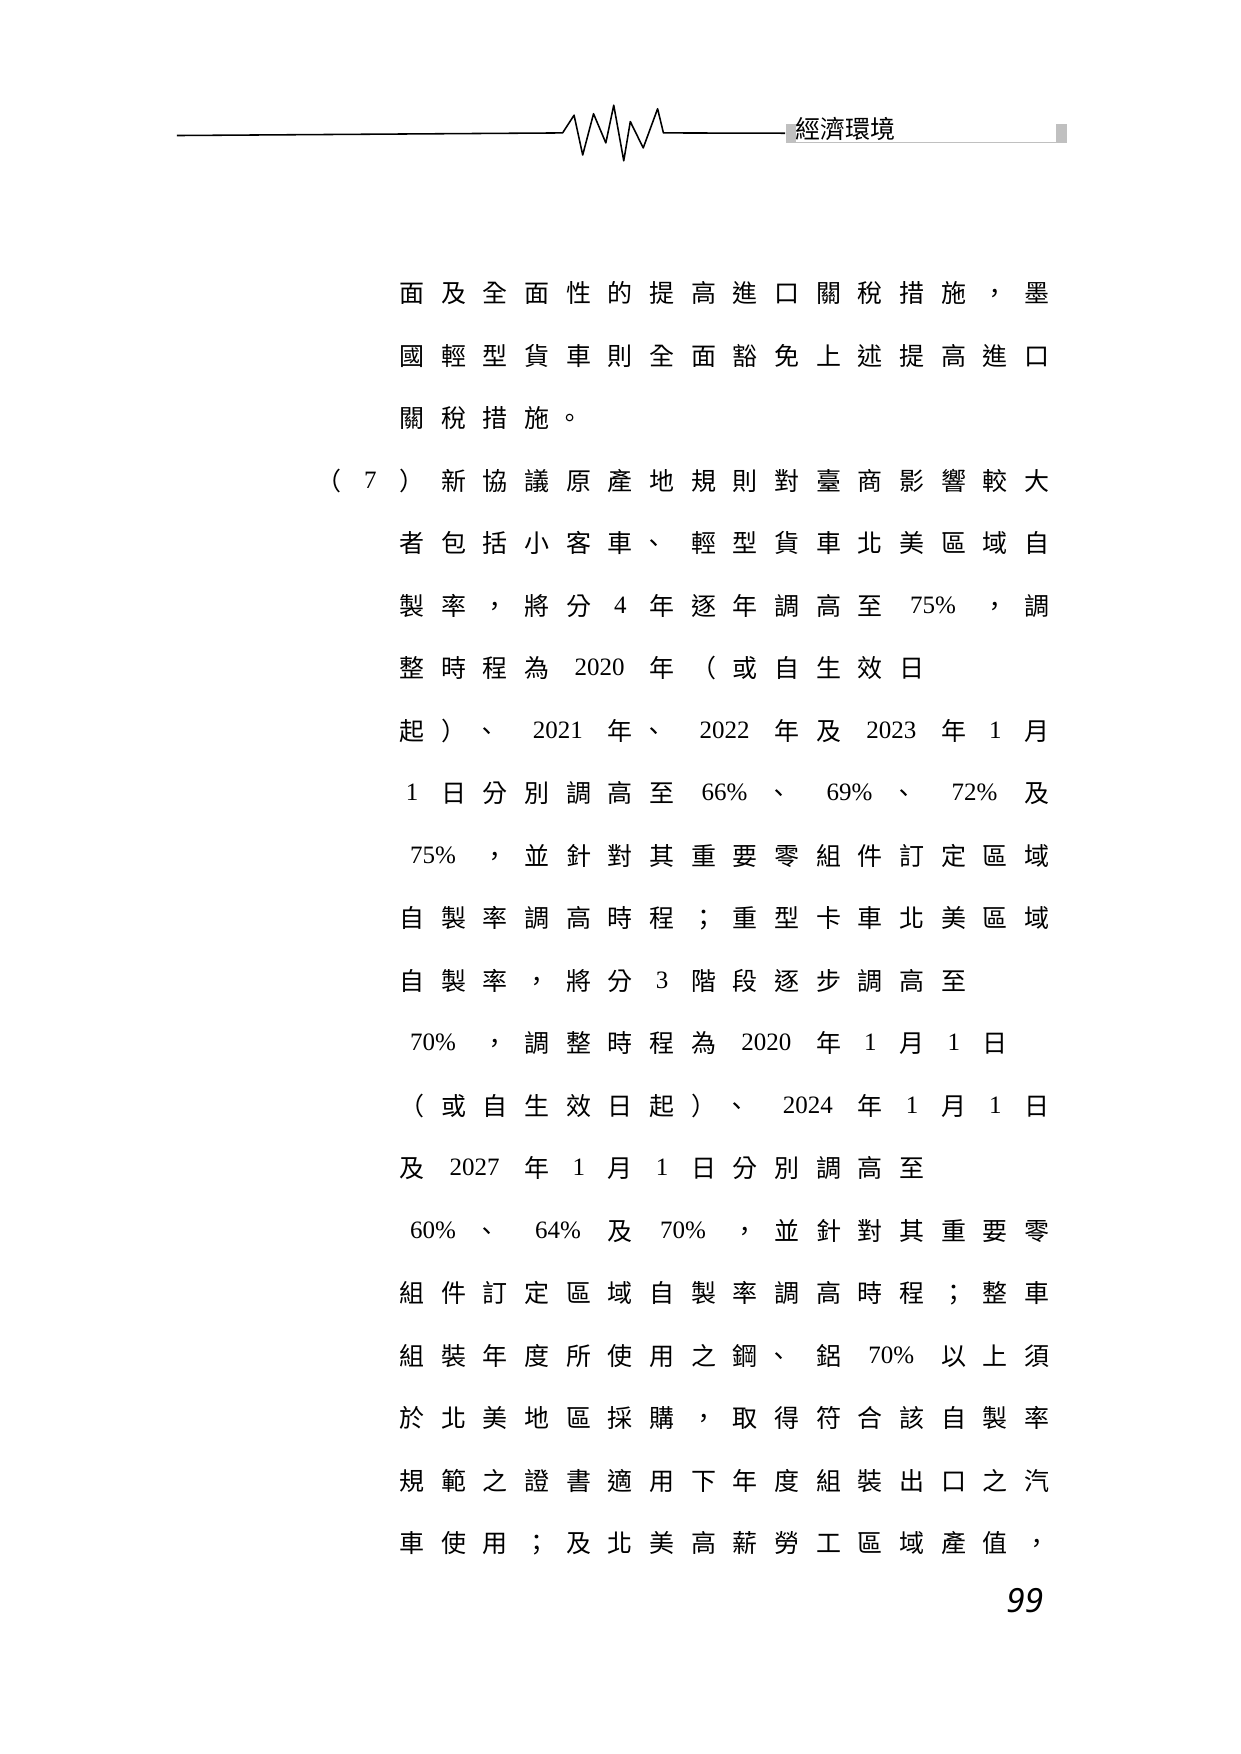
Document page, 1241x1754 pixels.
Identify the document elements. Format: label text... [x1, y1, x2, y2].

text （7）新協議原產地規則對臺商影響較大者包括小客車、輕型貨車北美區域自製率，將分4年逐年調高至75%，調整時程為2020年（或自生效日起）、2021年、2022年及2023年1月1日分別調高至66%、69%、72%及75%，並針對其重要零組件訂定區域自製率調高時程；重型卡車北美區域自製率，將分3階段逐步調高至70%，調整時程為2020年1月1日（或自生效日起）、2024年1月1日及2027年1月1日分別調高至60%、64%及70%，並針對其重要零組件訂定區域自製率調高時程；整車組裝年度所使用之鋼、鋁70%以上須於北美地區採購，取得符合該自製率規範之證書適用下年度組裝出口之汽車使用；及北美高薪勞工區域產值， [306, 438, 1058, 1563]
text 面及全面性的提高進口關稅措施，墨國輕型貨車則全面豁免上述提高進口關稅措施。 [306, 250, 1058, 438]
